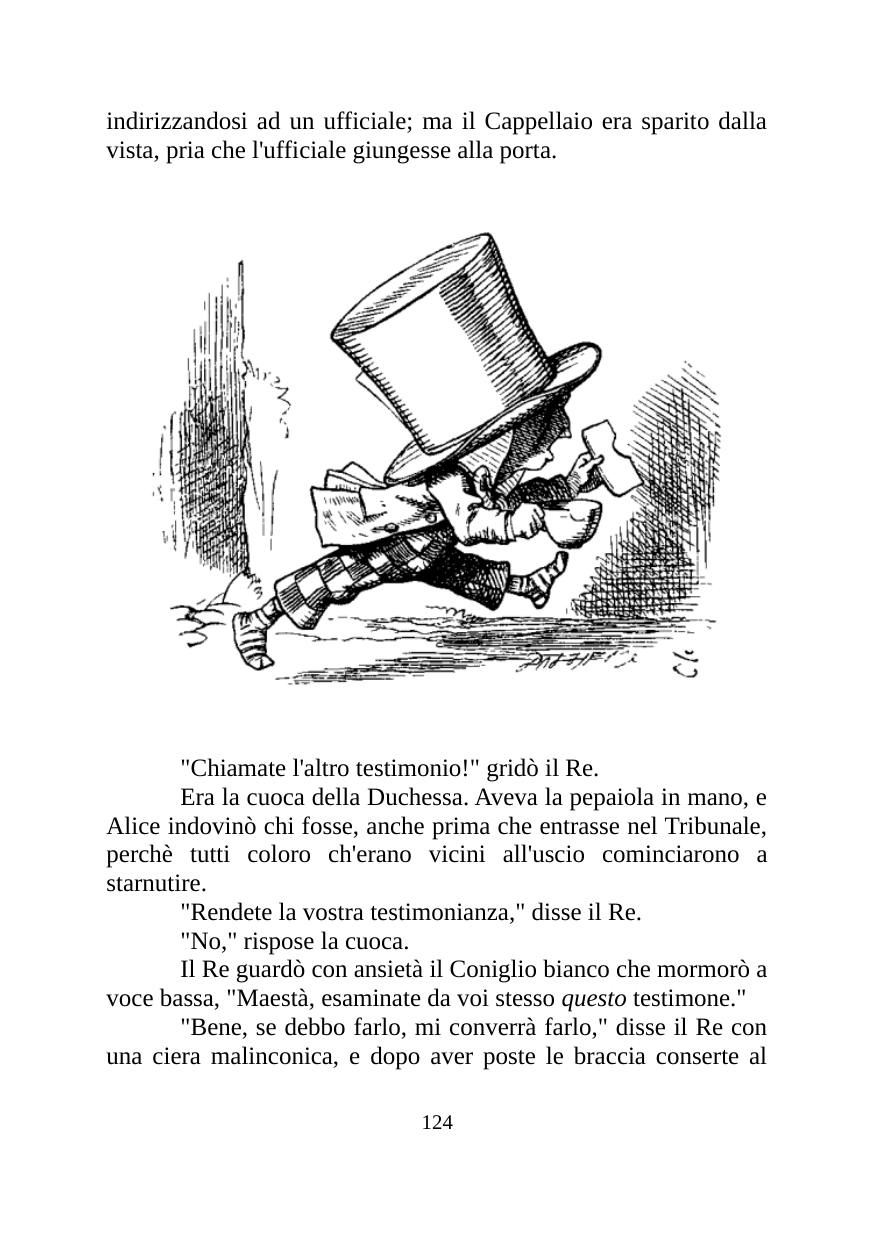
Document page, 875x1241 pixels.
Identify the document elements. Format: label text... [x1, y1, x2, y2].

text indirizzandosi ad un ufficiale; ma il Cappellaio era sparito dalla vista, pria che l'ufficiale giungesse alla porta. [106, 106, 768, 164]
text Il Re guardò con ansietà il Coniglio bianco che mormorò a voce bassa, "Maestà, esaminate da voi stesso questo testimone." [106, 954, 768, 1012]
text "No," rispose la cuoca. [106, 926, 768, 954]
text Era la cuoca della Duchessa. Aveva la pepaiola in mano, e Alice indovinò chi fosse, anche prima che entrasse nel Tribunale, perchè tutti coloro ch'erano vicini all'uscio cominciarono a starnutire. [106, 782, 768, 897]
text "Chiamate l'altro testimonio!" gridò il Re. [106, 753, 768, 782]
text "Rendete la vostra testimonianza," disse il Re. [106, 897, 768, 926]
picture [146, 222, 728, 695]
text "Bene, se debbo farlo, mi converrà farlo," disse il Re con una ciera malinconica, e dopo aver poste le braccia conserte al [106, 1012, 768, 1069]
